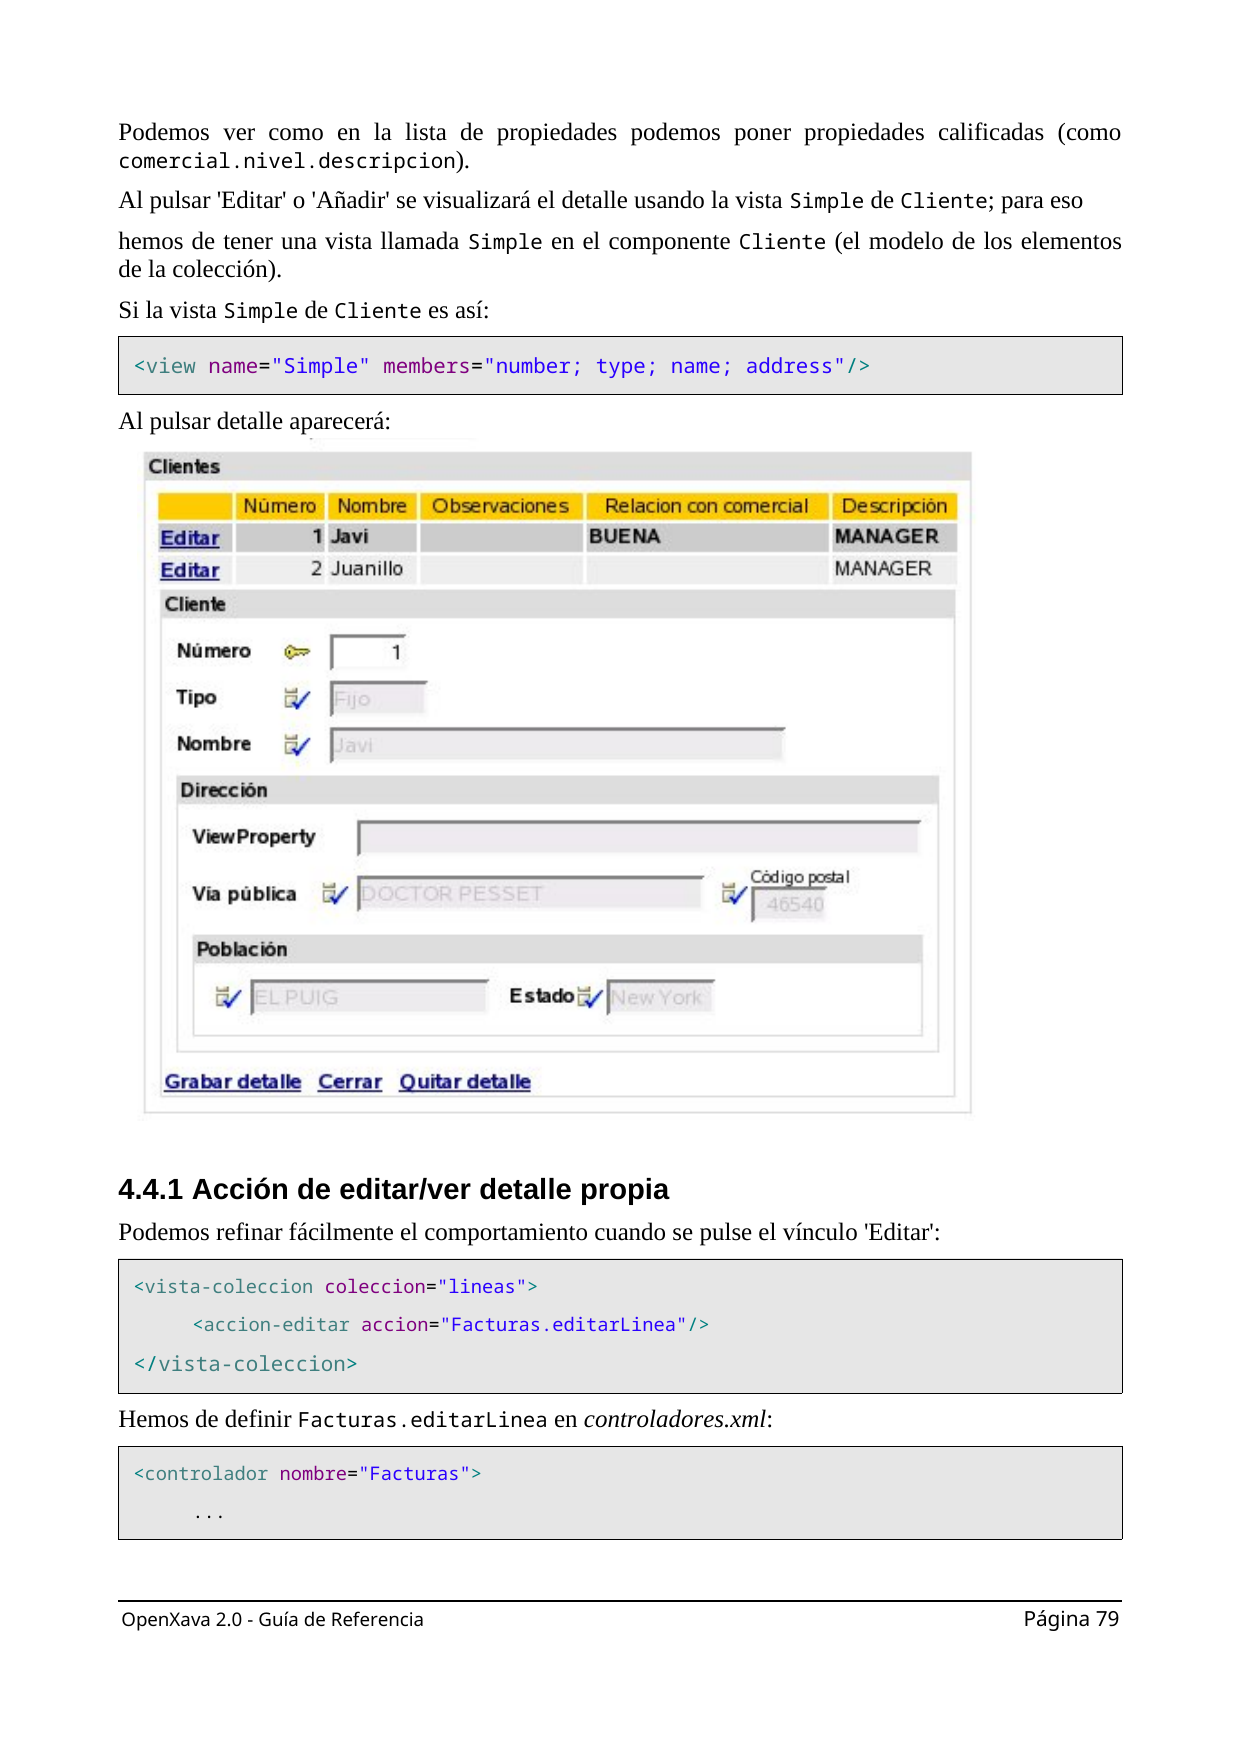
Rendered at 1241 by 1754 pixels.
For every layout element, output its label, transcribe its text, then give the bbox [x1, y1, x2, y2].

text Hemos de definir Facturas.editarLinea en controladores.xml: [118, 1405, 1122, 1433]
text Al pulsar 'Editar' o 'Añadir' se visualizará el detalle usando la vista Simple de Cliente; para eso [118, 187, 1122, 215]
text <controlador nombre="Facturas"> [119, 1447, 1122, 1484]
text Podemos refinar fácilmente el comportamiento cuando se pulse el vínculo 'Editar': [118, 1218, 1122, 1246]
text <view name="Simple" members="number; type; name; address"/> [119, 337, 1122, 394]
text Podemos ver como en la lista de propiedades podemos poner propiedades calificadas (como comercial.nivel.descripcion). [118, 118, 1122, 174]
subtitle Acción de editar/ver detalle propia [118, 1173, 1122, 1206]
text ... [119, 1484, 1122, 1539]
text <vista-coleccion coleccion="lineas"> [119, 1260, 1122, 1297]
text Al pulsar detalle aparecerá: [118, 407, 1122, 435]
text hemos de tener una vista llamada Simple en el componente Cliente (el modelo de los elementos de la colección). [118, 227, 1122, 283]
picture [137, 438, 983, 1121]
text Si la vista Simple de Cliente es así: [118, 296, 1122, 324]
text <accion-editar accion="Facturas.editarLinea"/> [119, 1297, 1122, 1334]
text </vista-coleccion> [119, 1334, 1122, 1393]
